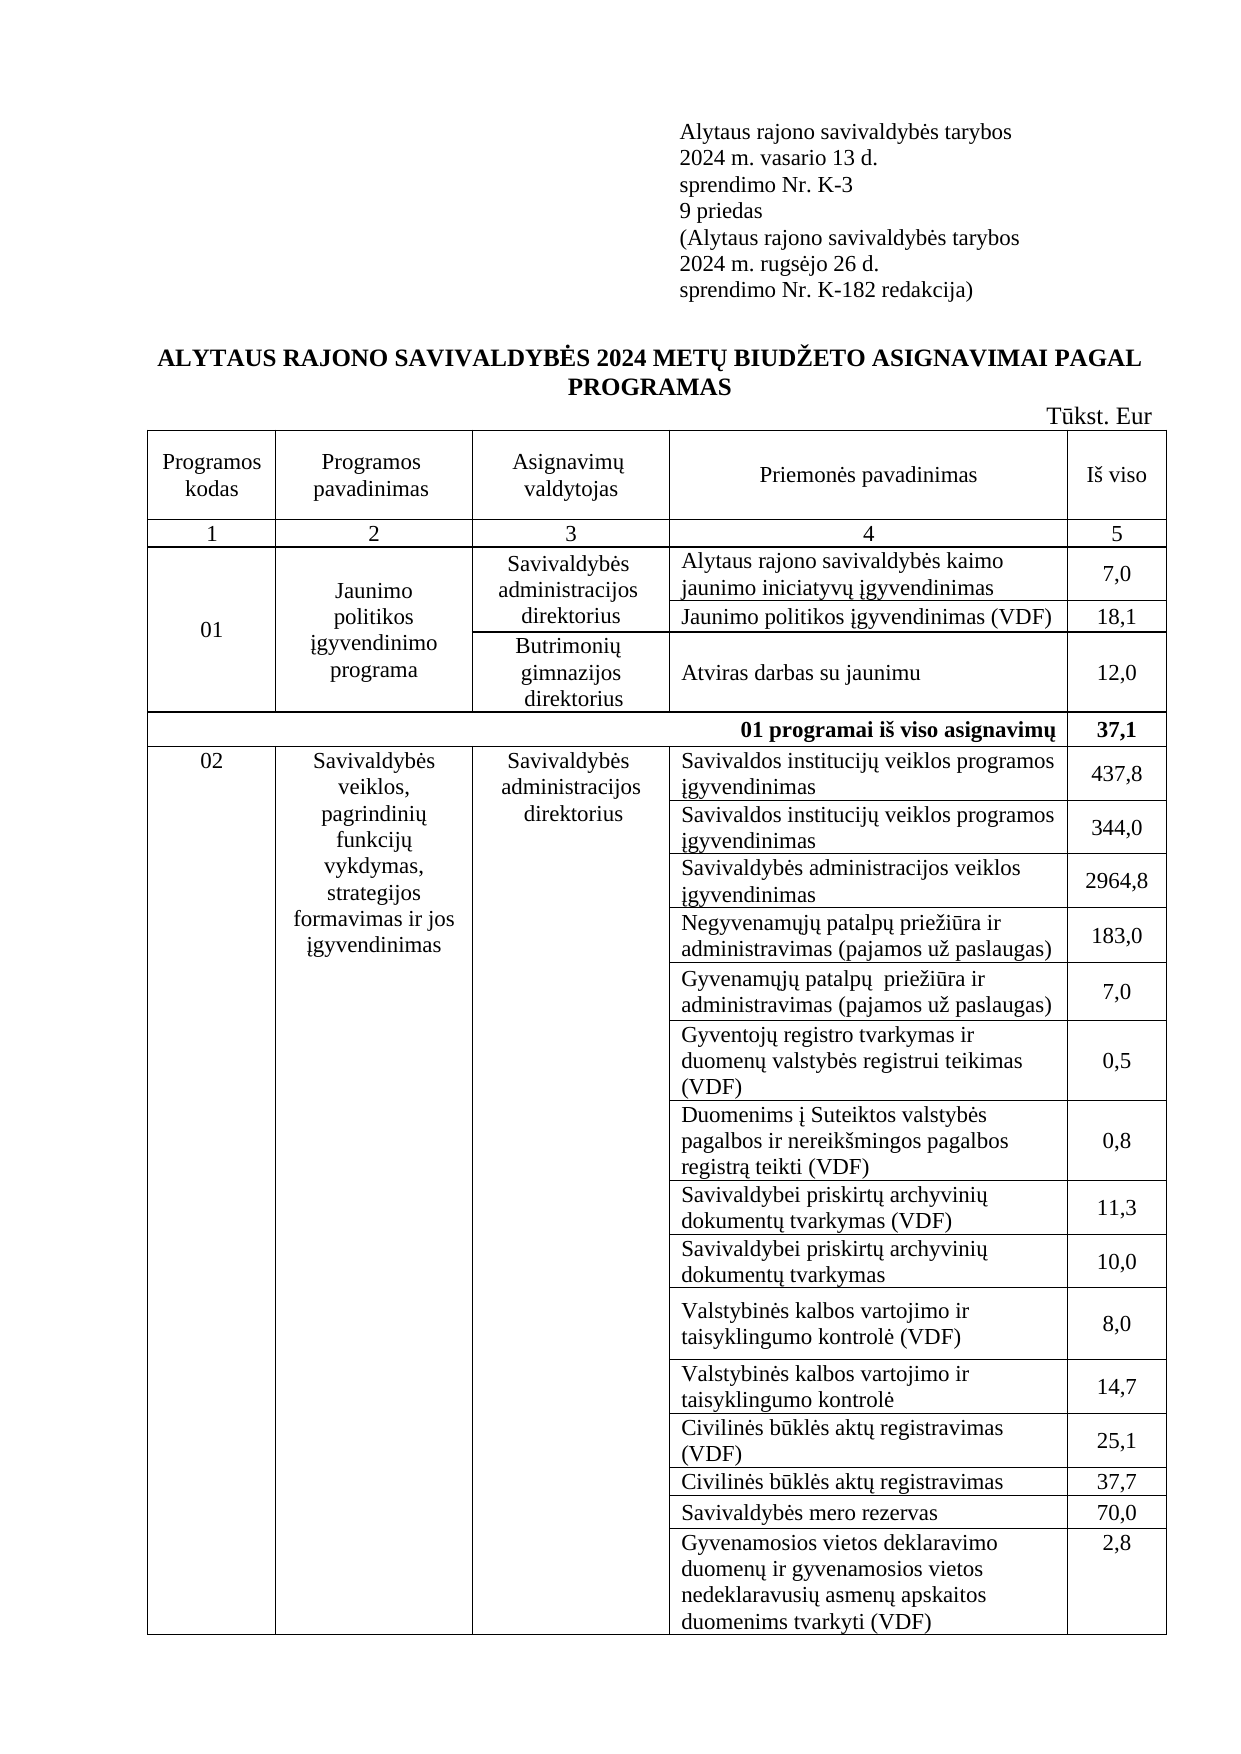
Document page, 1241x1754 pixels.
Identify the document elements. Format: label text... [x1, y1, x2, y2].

table_cell Civilinės būklės aktų registravimas (VDF) [670, 1414, 1067, 1467]
table_cell 37,7 [1068, 1468, 1166, 1495]
table_header Iš viso [1068, 431, 1166, 519]
table_cell Atviras darbas su jaunimu [670, 633, 1067, 711]
text sprendimo Nr. K-3 [148, 171, 1152, 197]
table_header Programos pavadinimas [276, 431, 472, 519]
text Alytaus rajono savivaldybės tarybos [148, 118, 1152, 144]
table_cell 01 [148, 548, 275, 711]
table_cell 11,3 [1068, 1181, 1166, 1233]
table_cell Valstybinės kalbos vartojimo ir taisyklingumo kontrolė (VDF) [670, 1288, 1067, 1358]
table_cell Gyventojų registro tvarkymas ir duomenų valstybės registrui teikimas (VDF) [670, 1021, 1067, 1100]
text 2024 m. vasario 13 d. [148, 144, 1152, 171]
table_cell 2,8 [1068, 1529, 1166, 1634]
table_cell 5 [1068, 520, 1166, 546]
table_cell Savivaldybės mero rezervas [670, 1496, 1067, 1528]
table_cell Savivaldybės administracijos veiklos įgyvendinimas [670, 854, 1067, 907]
text 2024 m. rugsėjo 26 d. [148, 250, 1152, 276]
table_cell 437,8 [1068, 747, 1166, 799]
table_cell Gyvenamųjų patalpų priežiūra ir administravimas (pajamos už paslaugas) [670, 963, 1067, 1019]
table_cell 2 [276, 520, 472, 546]
table_cell Jaunimo politikos įgyvendinimo programa [276, 548, 472, 711]
text sprendimo Nr. K-182 redakcija) [148, 276, 1152, 303]
table_cell Savivaldybės administracijos direktorius [473, 548, 669, 631]
table_cell Butrimonių gimnazijos direktorius [473, 633, 669, 711]
table_cell Savivaldybei priskirtų archyvinių dokumentų tvarkymas (VDF) [670, 1181, 1067, 1233]
table_header Priemonės pavadinimas [670, 431, 1067, 519]
table_cell Savivaldos institucijų veiklos programos įgyvendinimas [670, 801, 1067, 853]
table_header Asignavimų valdytojas [473, 431, 669, 519]
table_cell 70,0 [1068, 1496, 1166, 1528]
table_cell Jaunimo politikos įgyvendinimas (VDF) [670, 601, 1067, 631]
table_header Programos kodas [148, 431, 275, 519]
table_cell 4 [670, 520, 1067, 546]
table_cell Valstybinės kalbos vartojimo ir taisyklingumo kontrolė [670, 1360, 1067, 1413]
text 9 priedas [148, 197, 1152, 223]
table_cell 7,0 [1068, 548, 1166, 600]
table_cell 37,1 [1068, 713, 1166, 746]
table_cell 12,0 [1068, 633, 1166, 711]
table_cell 2964,8 [1068, 854, 1166, 907]
table_cell Savivaldybės administracijos direktorius [473, 747, 669, 1634]
table_cell Negyvenamųjų patalpų priežiūra ir administravimas (pajamos už paslaugas) [670, 908, 1067, 962]
table_cell Savivaldybei priskirtų archyvinių dokumentų tvarkymas [670, 1235, 1067, 1287]
table_cell Gyvenamosios vietos deklaravimo duomenų ir gyvenamosios vietos nedeklaravusių asmenų apskaitos duomenims tvarkyti (VDF) [670, 1529, 1067, 1634]
table_cell 02 [148, 747, 275, 1634]
table_cell 25,1 [1068, 1414, 1166, 1467]
table_cell Savivaldos institucijų veiklos programos įgyvendinimas [670, 747, 1067, 799]
table_cell Alytaus rajono savivaldybės kaimo jaunimo iniciatyvų įgyvendinimas [670, 548, 1067, 600]
table_cell 8,0 [1068, 1288, 1166, 1358]
table_cell 183,0 [1068, 908, 1166, 962]
table_cell Civilinės būklės aktų registravimas [670, 1468, 1067, 1495]
table_cell 0,8 [1068, 1101, 1166, 1180]
table_cell 01 programai iš viso asignavimų [148, 713, 1067, 746]
table_cell Savivaldybės veiklos, pagrindinių funkcijų vykdymas, strategijos formavimas ir jos įgyvendinimas [276, 747, 472, 1634]
table_cell 14,7 [1068, 1360, 1166, 1413]
table_cell Duomenims į Suteiktos valstybės pagalbos ir nereikšmingos pagalbos registrą teikti (VDF) [670, 1101, 1067, 1180]
table_cell 0,5 [1068, 1021, 1166, 1100]
table_cell 18,1 [1068, 601, 1166, 631]
table_cell 7,0 [1068, 963, 1166, 1019]
text Tūkst. Eur [148, 401, 1152, 429]
table_cell 10,0 [1068, 1235, 1166, 1287]
table_cell 1 [148, 520, 275, 546]
text (Alytaus rajono savivaldybės tarybos [148, 223, 1152, 250]
table_cell 344,0 [1068, 801, 1166, 853]
text ALYTAUS RAJONO SAVIVALDYBĖS 2024 METŲ BIUDŽETO ASIGNAVIMAI PAGAL PROGRAMAS [148, 343, 1152, 401]
table_cell 3 [473, 520, 669, 546]
